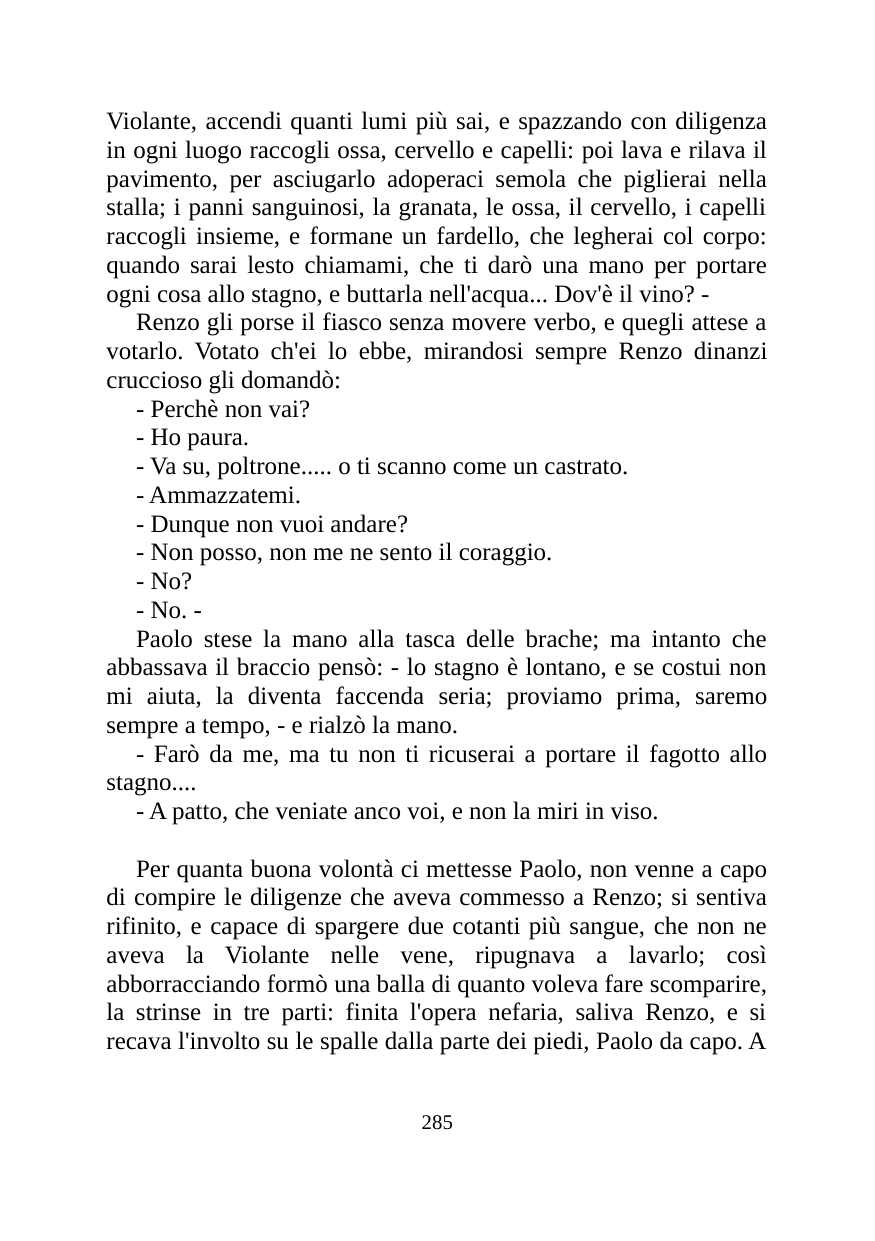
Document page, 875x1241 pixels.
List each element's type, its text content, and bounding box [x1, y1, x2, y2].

text Violante, accendi quanti lumi più sai, e spazzando con diligenza in ogni luogo raccogli ossa, cervello e capelli: poi lava e rilava il pavimento, per asciugarlo adoperaci semola che piglierai nella stalla; i panni sanguinosi, la granata, le ossa, il cervello, i capelli raccogli insieme, e formane un fardello, che legherai col corpo: quando sarai lesto chiamami, che ti darò una mano per portare ogni cosa allo stagno, e buttarla nell'acqua... Dov'è il vino? - [106, 106, 768, 307]
text - No? [106, 566, 768, 595]
text Renzo gli porse il fiasco senza movere verbo, e quegli attese a votarlo. Votato ch'ei lo ebbe, mirandosi sempre Renzo dinanzi cruccioso gli domandò: [106, 307, 768, 394]
text - Va su, poltrone..... o ti scanno come un castrato. [106, 451, 768, 480]
text - Dunque non vuoi andare? [106, 509, 768, 537]
text Per quanta buona volontà ci mettesse Paolo, non venne a capo di compire le diligenze che aveva commesso a Renzo; si sentiva rifinito, e capace di spargere due cotanti più sangue, che non ne aveva la Violante nelle vene, ripugnava a lavarlo; così abborracciando formò una balla di quanto voleva fare scomparire, la strinse in tre parti: finita l'opera nefaria, saliva Renzo, e si recava l'involto su le spalle dalla parte dei piedi, Paolo da capo. A [106, 854, 768, 1055]
text - No. - [106, 595, 768, 624]
text - Ammazzatemi. [106, 480, 768, 509]
text Paolo stese la mano alla tasca delle brache; ma intanto che abbassava il braccio pensò: - lo stagno è lontano, e se costui non mi aiuta, la diventa faccenda seria; proviamo prima, saremo sempre a tempo, - e rialzò la mano. [106, 624, 768, 739]
text - Non posso, non me ne sento il coraggio. [106, 537, 768, 566]
text - Ho paura. [106, 422, 768, 451]
text - A patto, che veniate anco voi, e non la miri in viso. [106, 796, 768, 825]
text - Farò da me, ma tu non ti ricuserai a portare il fagotto allo stagno.... [106, 739, 768, 796]
text - Perchè non vai? [106, 394, 768, 422]
